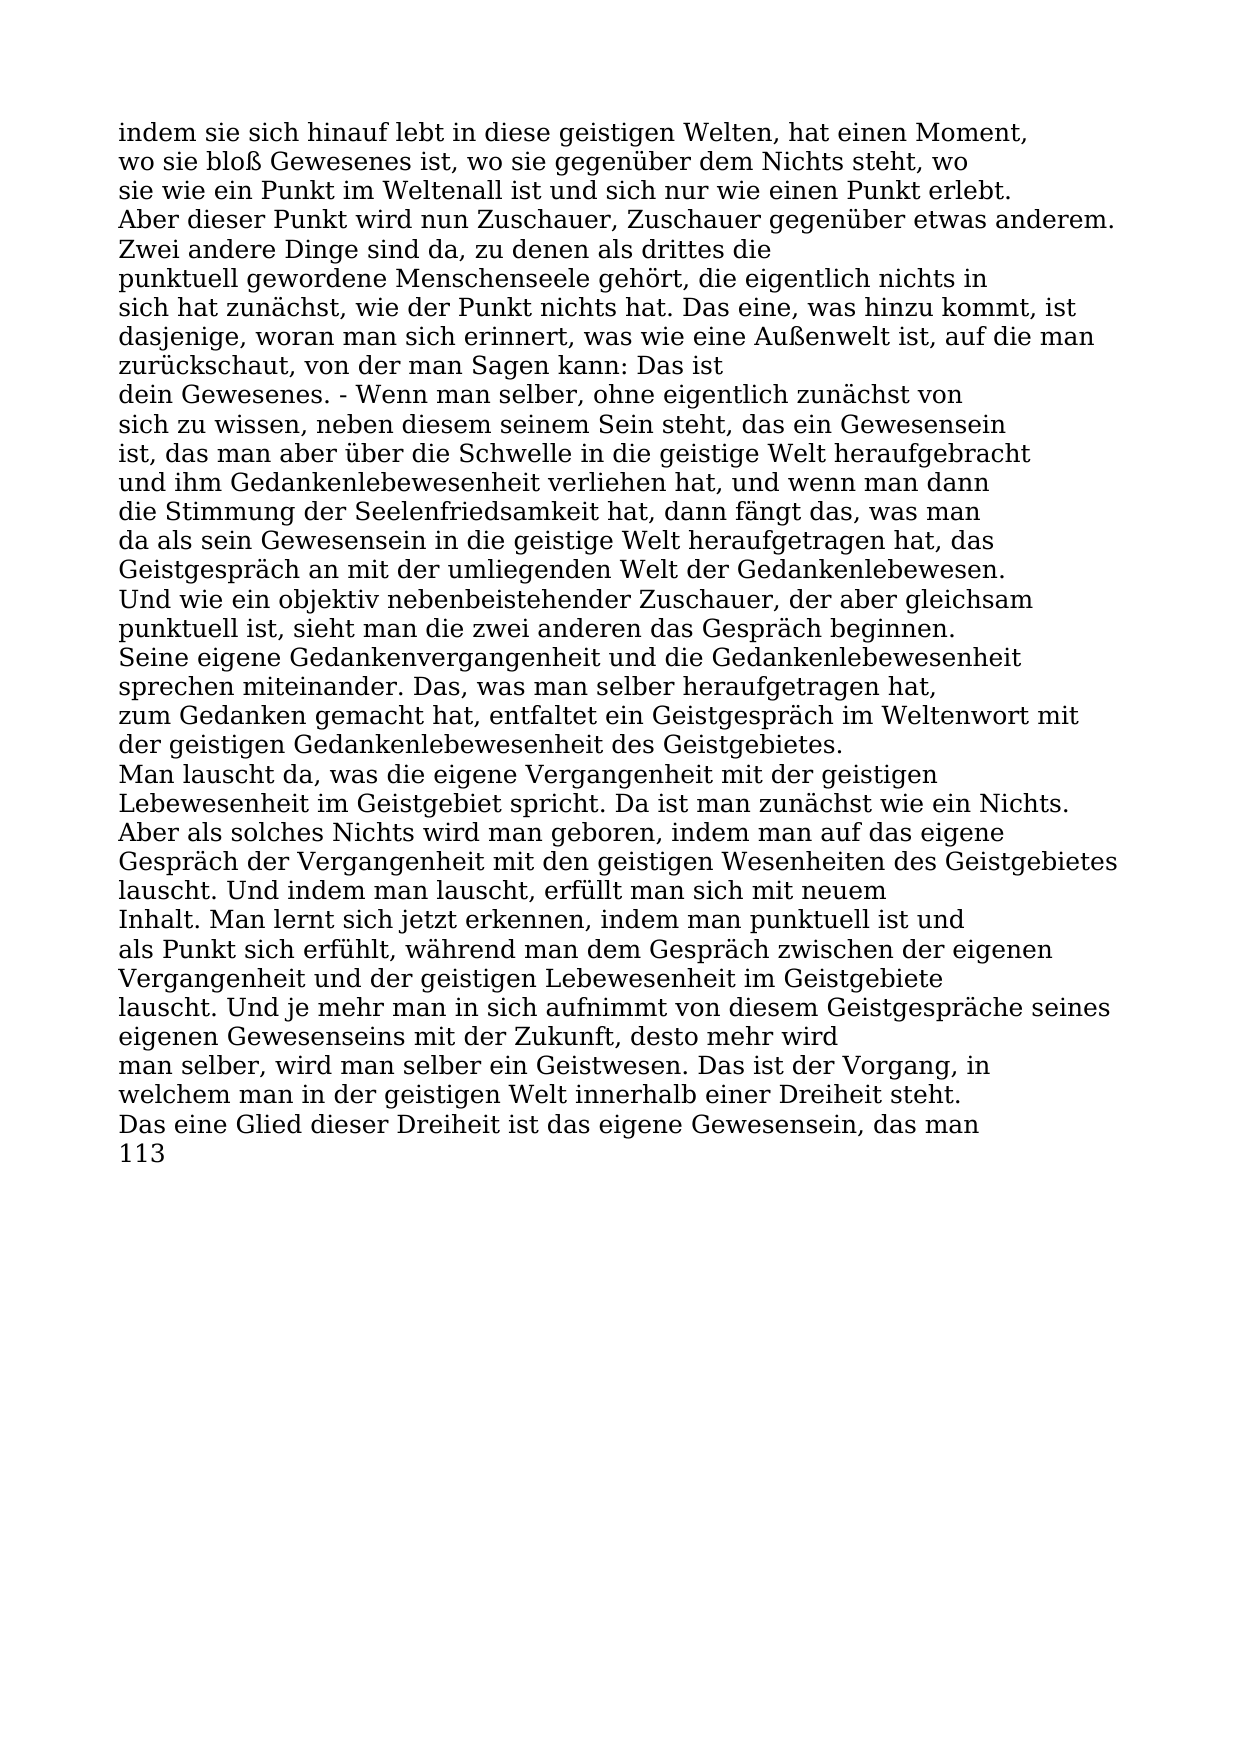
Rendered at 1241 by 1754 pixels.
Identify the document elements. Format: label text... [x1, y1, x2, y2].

text zum Gedanken gemacht hat, entfaltet ein Geistgespräch im Weltenwort mit der geistigen Gedankenlebewesenheit des Geistgebietes. [118, 701, 1122, 760]
text da als sein Gewesensein in die geistige Welt heraufgetragen hat, das [118, 526, 1122, 556]
text Das eine Glied dieser Dreiheit ist das eigene Gewesensein, das man [118, 1110, 1122, 1139]
text Aber dieser Punkt wird nun Zuschauer, Zuschauer gegenüber etwas anderem. Zwei andere Dinge sind da, zu denen als drittes die [118, 206, 1122, 264]
text welchem man in der geistigen Welt innerhalb einer Dreiheit steht. [118, 1081, 1122, 1110]
text Gespräch der Vergangenheit mit den geistigen Wesenheiten des Geistgebietes lauscht. Und indem man lauscht, erfüllt man sich mit neuem [118, 847, 1122, 906]
text sich hat zunächst, wie der Punkt nichts hat. Das eine, was hinzu kommt, ist dasjenige, woran man sich erinnert, was wie eine Außenwelt ist, auf die man zurückschaut, von der man Sagen kann: Das ist [118, 293, 1122, 381]
text punktuell gewordene Menschenseele gehört, die eigentlich nichts in [118, 264, 1122, 293]
text dein Gewesenes. - Wenn man selber, ohne eigentlich zunächst von [118, 381, 1122, 410]
text Und wie ein objektiv nebenbeistehender Zuschauer, der aber gleichsam punktuell ist, sieht man die zwei anderen das Gespräch beginnen. [118, 585, 1122, 643]
text Geistgespräch an mit der umliegenden Welt der Gedankenlebewesen. [118, 556, 1122, 585]
text wo sie bloß Gewesenes ist, wo sie gegenüber dem Nichts steht, wo [118, 147, 1122, 176]
text indem sie sich hinauf lebt in diese geistigen Welten, hat einen Moment, [118, 118, 1122, 147]
text Aber als solches Nichts wird man geboren, indem man auf das eigene [118, 818, 1122, 847]
text die Stimmung der Seelenfriedsamkeit hat, dann fängt das, was man [118, 497, 1122, 526]
text sich zu wissen, neben diesem seinem Sein steht, das ein Gewesensein [118, 410, 1122, 439]
text Man lauscht da, was die eigene Vergangenheit mit der geistigen Lebewesenheit im Geistgebiet spricht. Da ist man zunächst wie ein Nichts. [118, 760, 1122, 818]
text 113 [118, 1139, 1122, 1168]
text ist, das man aber über die Schwelle in die geistige Welt heraufgebracht [118, 439, 1122, 468]
text sie wie ein Punkt im Weltenall ist und sich nur wie einen Punkt erlebt. [118, 176, 1122, 206]
text als Punkt sich erfühlt, während man dem Gespräch zwischen der eigenen Vergangenheit und der geistigen Lebewesenheit im Geistgebiete [118, 935, 1122, 993]
text und ihm Gedankenlebewesenheit verliehen hat, und wenn man dann [118, 468, 1122, 497]
text lauscht. Und je mehr man in sich aufnimmt von diesem Geistgespräche seines eigenen Gewesenseins mit der Zukunft, desto mehr wird [118, 993, 1122, 1051]
text Seine eigene Gedankenvergangenheit und die Gedankenlebewesenheit sprechen miteinander. Das, was man selber heraufgetragen hat, [118, 643, 1122, 701]
text man selber, wird man selber ein Geistwesen. Das ist der Vorgang, in [118, 1051, 1122, 1081]
text Inhalt. Man lernt sich jetzt erkennen, indem man punktuell ist und [118, 906, 1122, 935]
